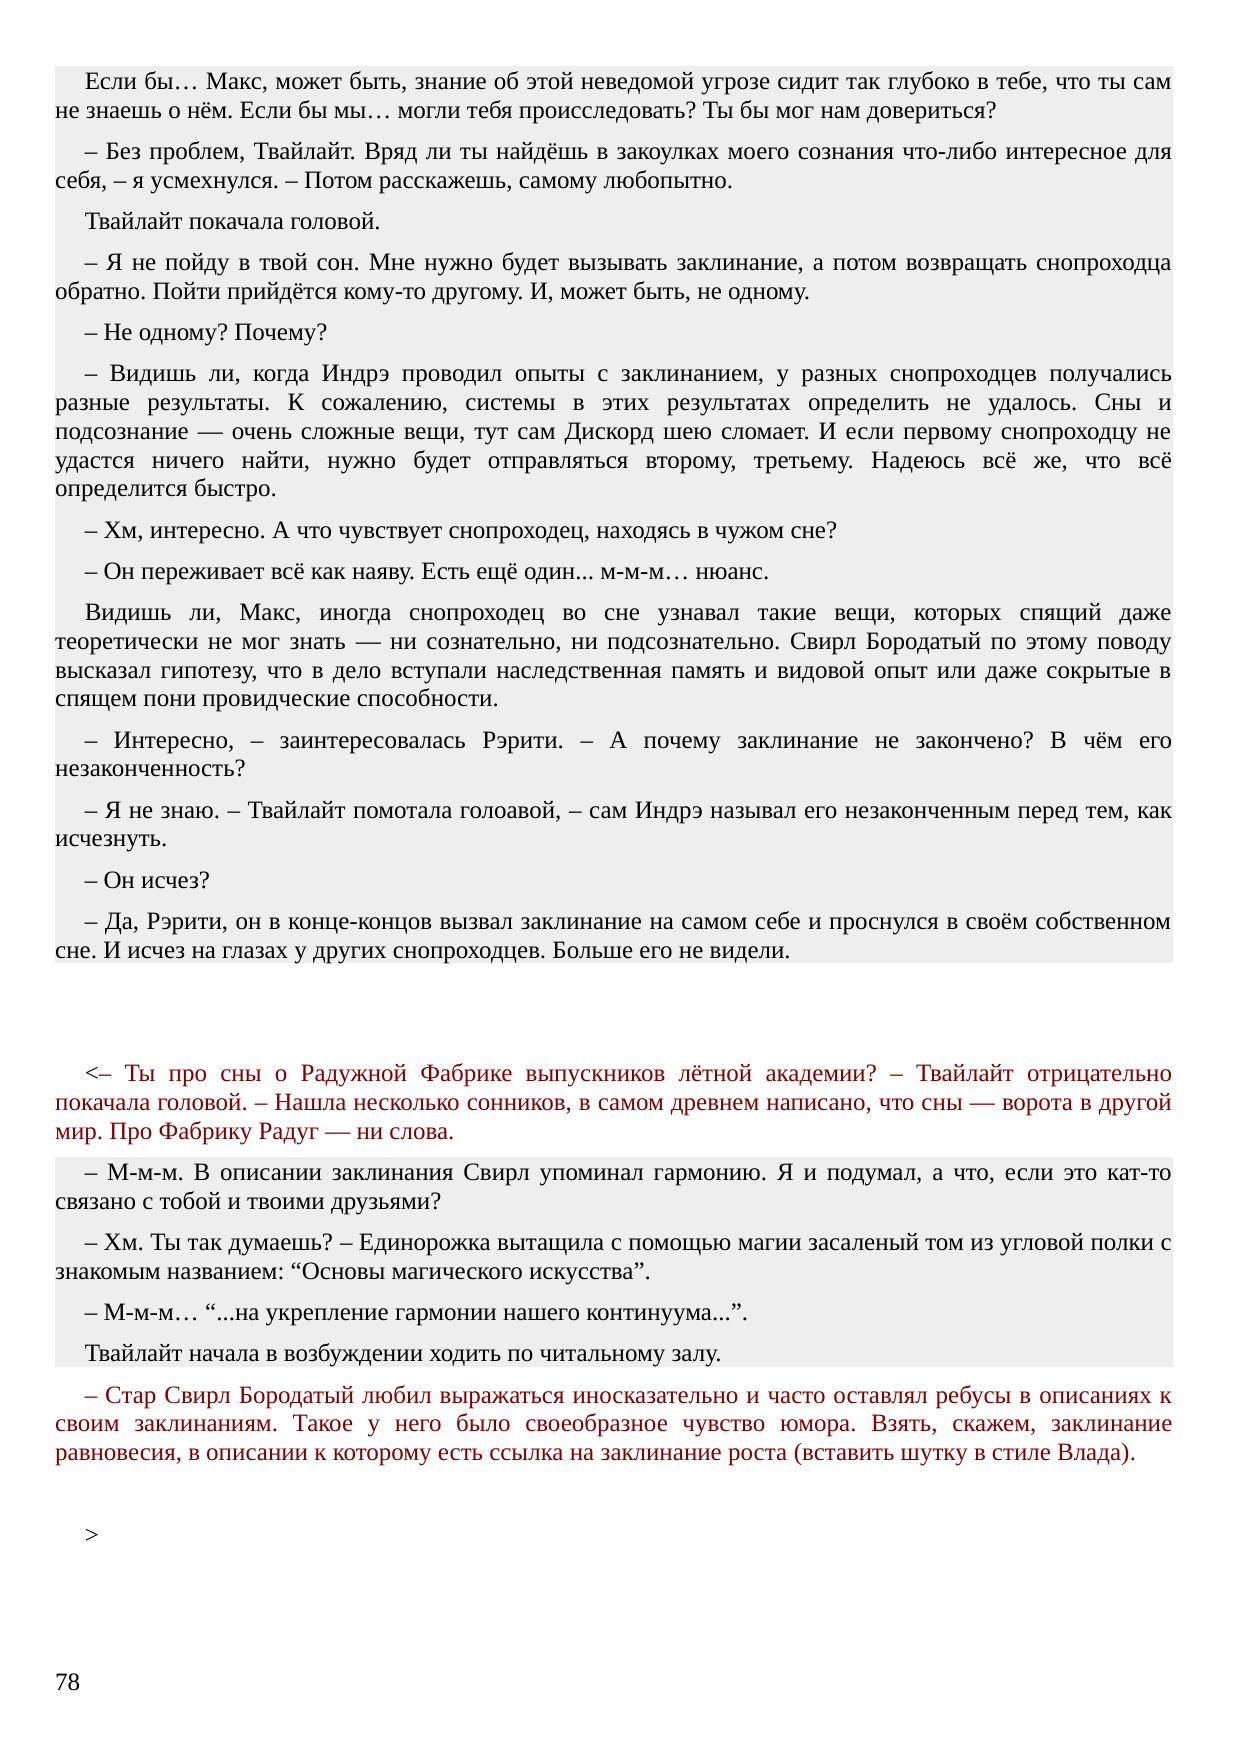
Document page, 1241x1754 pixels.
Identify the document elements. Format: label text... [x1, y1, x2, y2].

text – Да, Рэрити, он в конце-концов вызвал заклинание на самом себе и проснулся в своём собственном сне. И исчез на глазах у других снопроходцев. Больше его не видели. [55, 906, 1173, 963]
text – Видишь ли, когда Индрэ проводил опыты с заклинанием, у разных снопроходцев получались разные результаты. К сожалению, системы в этих результатах определить не удалось. Сны и подсознание — очень сложные вещи, тут сам Дискорд шею сломает. И если первому снопроходцу не удастся ничего найти, нужно будет отправляться второму, третьему. Надеюсь всё же, что всё определится быстро. [55, 358, 1173, 502]
text – Я не пойду в твой сон. Мне нужно будет вызывать заклинание, а потом возвращать снопроходца обратно. Пойти прийдётся кому-то другому. И, может быть, не одному. [55, 247, 1173, 305]
text – Он исчез? [55, 865, 1173, 893]
text – Он переживает всё как наяву. Есть ещё один... м-м-м… нюанс. [55, 556, 1173, 585]
text Видишь ли, Макс, иногда снопроходец во сне узнавал такие вещи, которых спящий даже теоретически не мог знать — ни сознательно, ни подсознательно. Свирл Бородатый по этому поводу высказал гипотезу, что в дело вступали наследственная память и видовой опыт или даже сокрытые в спящем пони провидческие способности. [55, 597, 1173, 712]
text – М-м-м… “...на укрепление гармонии нашего континуума...”. [55, 1297, 1173, 1326]
text – Интересно, – заинтересовалась Рэрити. – А почему заклинание не закончено? В чём его незаконченность? [55, 725, 1173, 782]
text Если бы… Макс, может быть, знание об этой неведомой угрозе сидит так глубоко в тебе, что ты сам не знаешь о нём. Если бы мы… могли тебя происследовать? Ты бы мог нам довериться? [55, 66, 1173, 123]
text Твайлайт начала в возбуждении ходить по читальному залу. [55, 1338, 1173, 1367]
text – Хм. Ты так думаешь? – Единорожка вытащила с помощью магии засаленый том из угловой полки с знакомым названием: “Основы магического искусства”. [55, 1227, 1173, 1285]
text – Не одному? Почему? [55, 317, 1173, 346]
text – Хм, интересно. А что чувствует снопроходец, находясь в чужом сне? [55, 515, 1173, 543]
text Твайлайт покачала головой. [55, 206, 1173, 235]
text – Без проблем, Твайлайт. Вряд ли ты найдёшь в закоулках моего сознания что-либо интересное для себя, – я усмехнулся. – Потом расскажешь, самому любопытно. [55, 136, 1173, 193]
text – Стар Свирл Бородатый любил выражаться иносказательно и часто оставлял ребусы в описаниях к своим заклинаниям. Такое у него было своеобразное чувство юмора. Взять, скажем, заклинание равновесия, в описании к которому есть ссылка на заклинание роста (вставить шутку в стиле Влада). [55, 1380, 1173, 1466]
text <– Ты про сны о Радужной Фабрике выпускников лётной академии? – Твайлайт отрицательно покачала головой. – Нашла несколько сонников, в самом древнем написано, что сны — ворота в другой мир. Про Фабрику Радуг — ни слова. [55, 1058, 1173, 1145]
text – Я не знаю. – Твайлайт помотала голоавой, – сам Индрэ называл его незаконченным перед тем, как исчезнуть. [55, 795, 1173, 852]
text > [55, 1520, 1173, 1548]
text – М-м-м. В описании заклинания Свирл упоминал гармонию. Я и подумал, а что, если это кат-то связано с тобой и твоими друзьями? [55, 1157, 1173, 1215]
